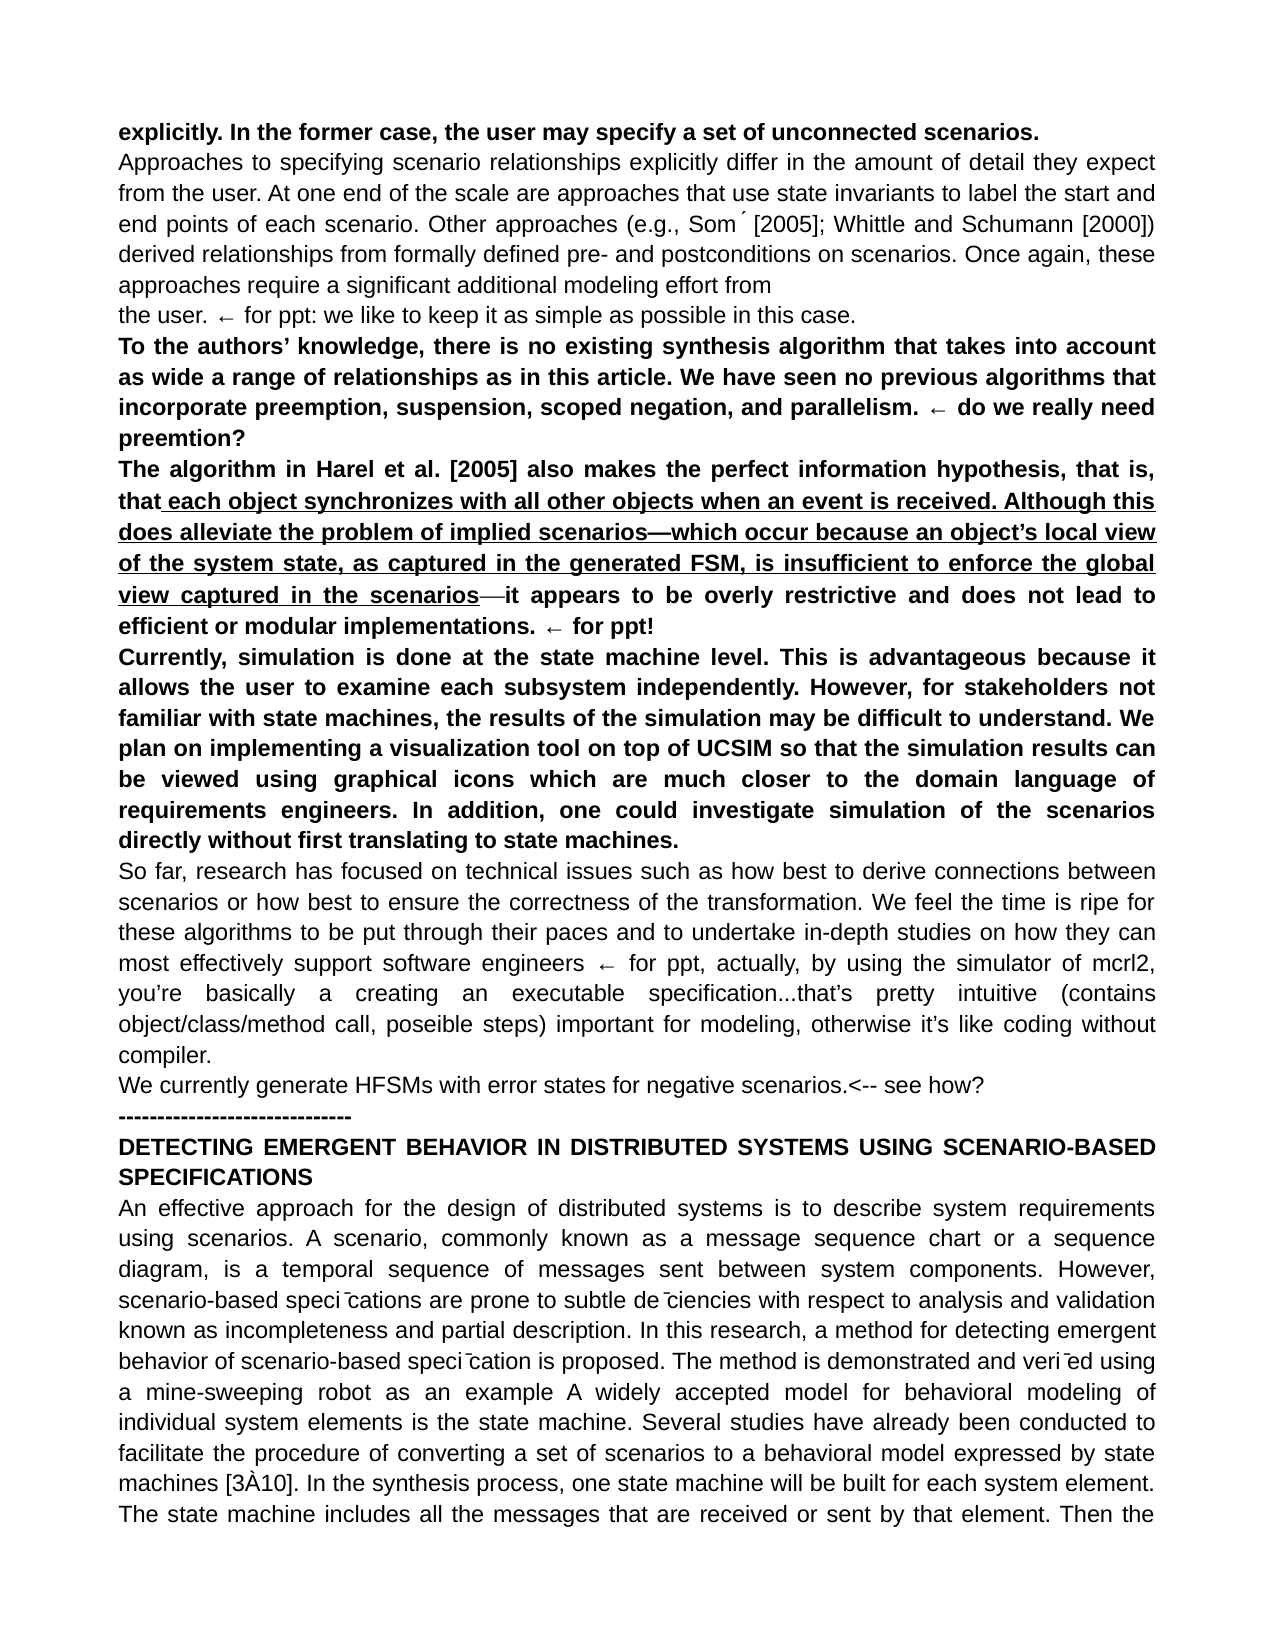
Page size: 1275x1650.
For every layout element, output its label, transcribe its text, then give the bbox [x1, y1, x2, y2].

text The algorithm in Harel et al. [2005] also makes the perfect information hypothesis, that is, that each object synchronizes with all other objects when an event is received. Although this does alleviate the problem of implied scenarios—which occur because an object’s local view [118, 455, 1157, 542]
text An effective approach for the design of distributed systems is to describe system requirements using scenarios. A scenario, commonly known as a message sequence chart or a sequence diagram, is a temporal sequence of messages sent between system components. However, scenario-based speci ̄cations are prone to subtle de ̄ciencies with respect to analysis and validation known as incompleteness and partial description. In this research, a method for detecting emergent behavior of scenario-based speci ̄cation is proposed. The method is demonstrated and veri ̄ed using a mine-sweeping robot as an example A widely accepted model for behavioral modeling of individual system elements is the state machine. Several studies have already been conducted to facilitate the procedure of converting a set of scenarios to a behavioral model expressed by state machines [3À10]. In the synthesis process, one state machine will be built for each system element. The state machine includes all the messages that are received or sent by that element. Then the [118, 1194, 1157, 1527]
text Currently, simulation is done at the state machine level. This is advantageous because it allows the user to examine each subsystem independently. However, for stakeholders not familiar with state machines, the results of the simulation may be difficult to understand. We plan on implementing a visualization tool on top of UCSIM so that the simulation results can be viewed using graphical icons which are much closer to the domain language of requirements engineers. In addition, one could investigate simulation of the scenarios directly without first translating to state machines. [118, 643, 1157, 853]
text ------------------------------ [118, 1102, 1157, 1129]
text of the system state, as captured in the generated FSM, is insufficient to enforce the global view captured in the scenarios—it appears to be overly restrictive and does not lead to efficient or modular implementations. ← for ppt! [118, 543, 1157, 639]
text To the authors’ knowledge, there is no existing synthesis algorithm that takes into account as wide a range of relationships as in this article. We have seen no previous algorithms that incorporate preemption, suspension, scoped negation, and parallelism. ← do we really need preemtion? [118, 332, 1157, 451]
text Approaches to specifying scenario relationships explicitly differ in the amount of detail they expect from the user. At one end of the scale are approaches that use state invariants to label the start and end points of each scenario. Other approaches (e.g., Som ́ [2005]; Whittle and Schumann [2000]) derived relationships from formally defined pre- and postconditions on scenarios. Once again, these approaches require a significant additional modeling effort from [118, 149, 1157, 298]
text explicitly. In the former case, the user may specify a set of unconnected scenarios. [118, 118, 1157, 145]
text DETECTING EMERGENT BEHAVIOR IN DISTRIBUTED SYSTEMS USING SCENARIO-BASED SPECIFICATIONS [118, 1133, 1157, 1190]
text So far, research has focused on technical issues such as how best to derive connections between scenarios or how best to ensure the correctness of the transformation. We feel the time is ripe for these algorithms to be put through their paces and to undertake in-depth studies on how they can most effectively support software engineers ← for ppt, actually, by using the simulator of mcrl2, you’re basically a creating an executable specification...that’s pretty intuitive (contains object/class/method call, poseible steps) important for modeling, otherwise it’s like coding without compiler. [118, 857, 1157, 1068]
text the user. ← for ppt: we like to keep it as simple as possible in this case. [118, 302, 1157, 329]
text We currently generate HFSMs with error states for negative scenarios.<-- see how? [118, 1072, 1157, 1098]
